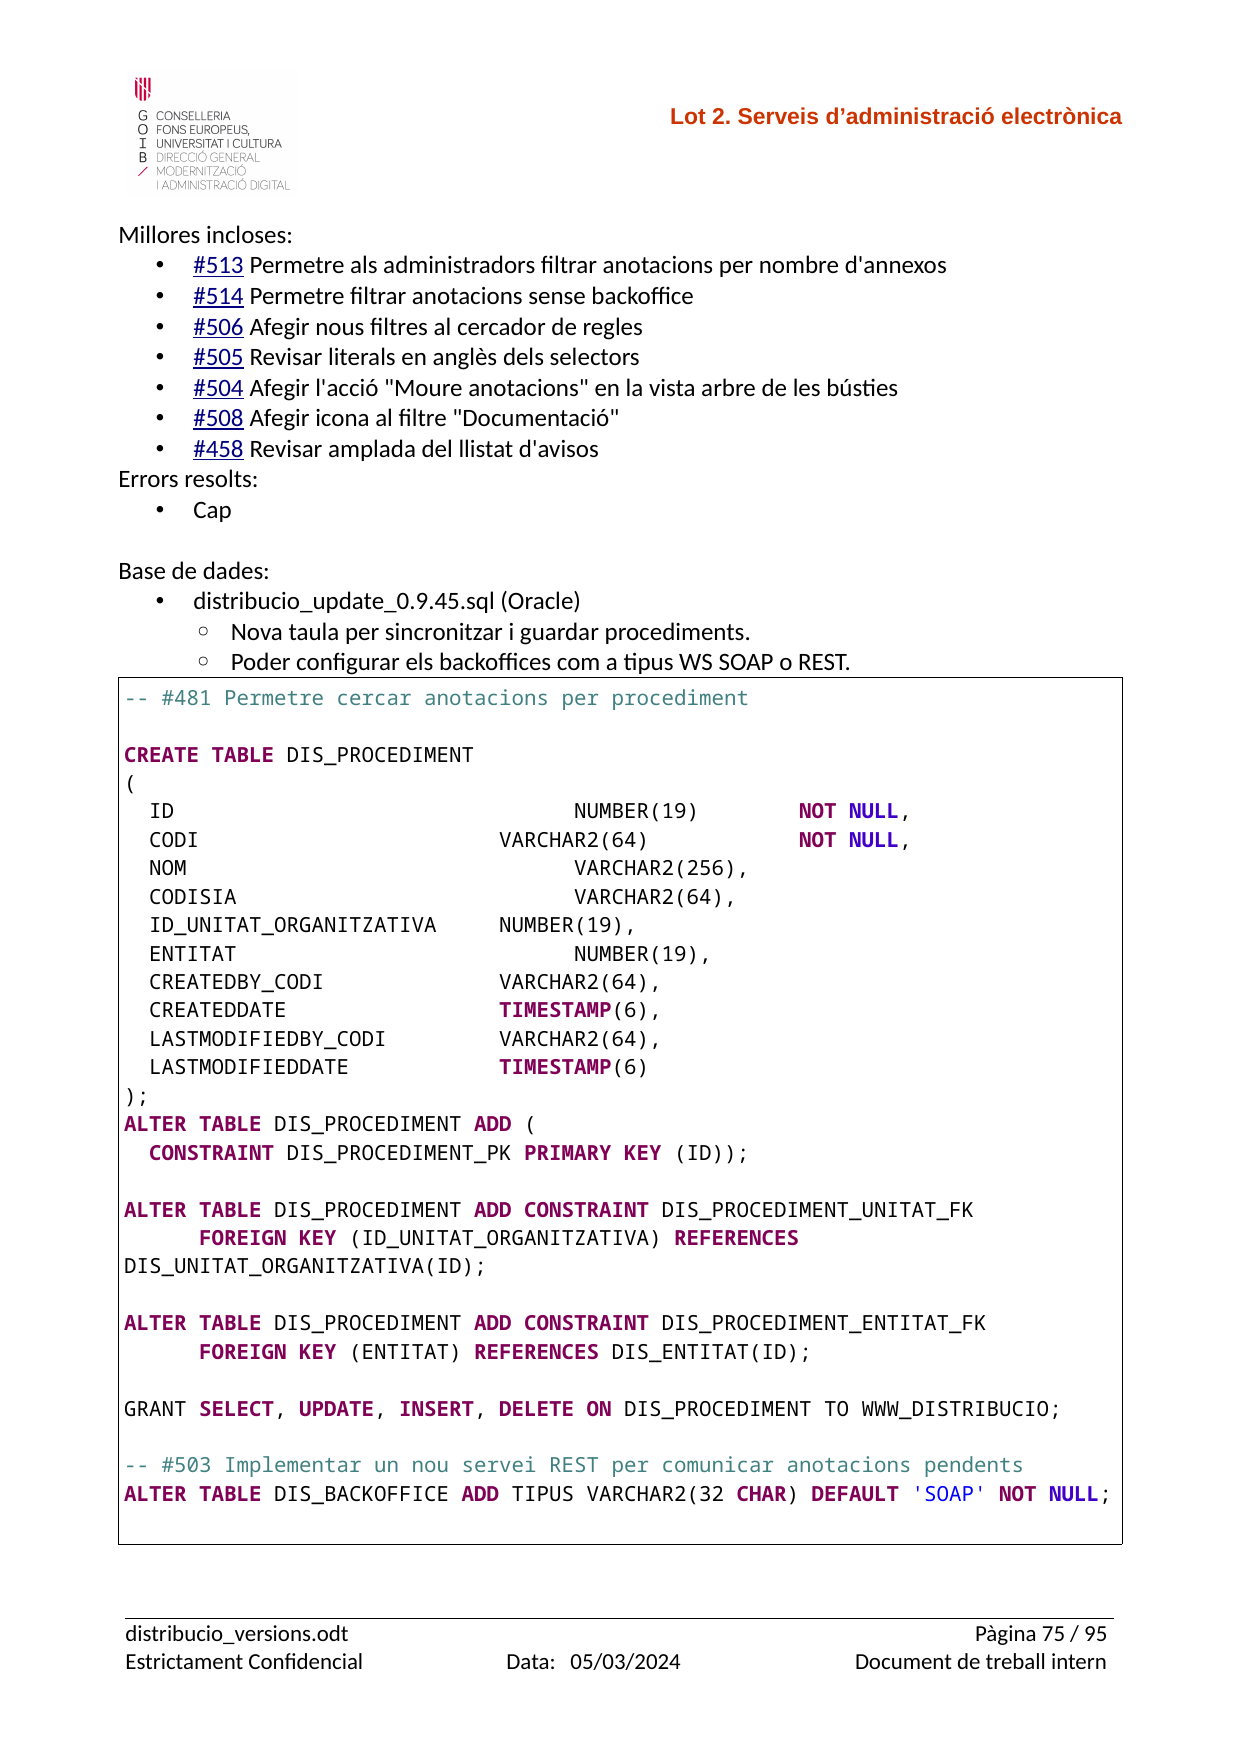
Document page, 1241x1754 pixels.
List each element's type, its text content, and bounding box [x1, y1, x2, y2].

table_header -- #481 Permetre cercar anotacions per procediment CREATE TABLE DIS_PROCEDIMENT ( ID NUMBER(19) NOT NULL, CODI VARCHAR2(64) NOT NULL, NOM VARCHAR2(256), CODISIA VARCHAR2(64), ID_UNITAT_ORGANITZATIVA NUMBER(19), ENTITAT NUMBER(19), CREATEDBY_CODI VARCHAR2(64), CREATEDDATE TIMESTAMP(6), LASTMODIFIEDBY_CODI VARCHAR2(64), LASTMODIFIEDDATE TIMESTAMP(6) ); ALTER TABLE DIS_PROCEDIMENT ADD ( CONSTRAINT DIS_PROCEDIMENT_PK PRIMARY KEY (ID)); ALTER TABLE DIS_PROCEDIMENT ADD CONSTRAINT DIS_PROCEDIMENT_UNITAT_FK FOREIGN KEY (ID_UNITAT_ORGANITZATIVA) REFERENCES DIS_UNITAT_ORGANITZATIVA(ID); ALTER TABLE DIS_PROCEDIMENT ADD CONSTRAINT DIS_PROCEDIMENT_ENTITAT_FK FOREIGN KEY (ENTITAT) REFERENCES DIS_ENTITAT(ID); GRANT SELECT, UPDATE, INSERT, DELETE ON DIS_PROCEDIMENT TO WWW_DISTRIBUCIO; -- #503 Implementar un nou servei REST per comunicar anotacions pendents ALTER TABLE DIS_BACKOFFICE ADD TIPUS VARCHAR2(32 CHAR) DEFAULT 'SOAP' NOT NULL; [119, 678, 1122, 1544]
list #505 Revisar literals en anglès dels selectors [156, 341, 1122, 372]
list #504 Afegir l'acció "Moure anotacions" en la vista arbre de les bústies [156, 372, 1122, 402]
list #513 Permetre als administradors filtrar anotacions per nombre d'annexos [156, 250, 1122, 280]
list #514 Permetre filtrar anotacions sense backoffice [156, 280, 1122, 311]
list Nova taula per sincronitzar i guardar procediments. [193, 616, 1122, 646]
picture [126, 70, 299, 197]
list #458 Revisar amplada del llistat d'avisos [156, 433, 1122, 463]
list Poder configurar els backoffices com a tipus WS SOAP o REST. [193, 646, 1122, 677]
text Errors resolts: [118, 463, 1122, 494]
text Millores incloses: [118, 219, 1122, 250]
text Base de dades: [118, 555, 1122, 585]
list Cap [156, 494, 1122, 524]
list #508 Afegir icona al filtre "Documentació" [156, 402, 1122, 433]
list distribucio_update_0.9.45.sql (Oracle) [156, 585, 1122, 616]
list #506 Afegir nous filtres al cercador de regles [156, 311, 1122, 341]
